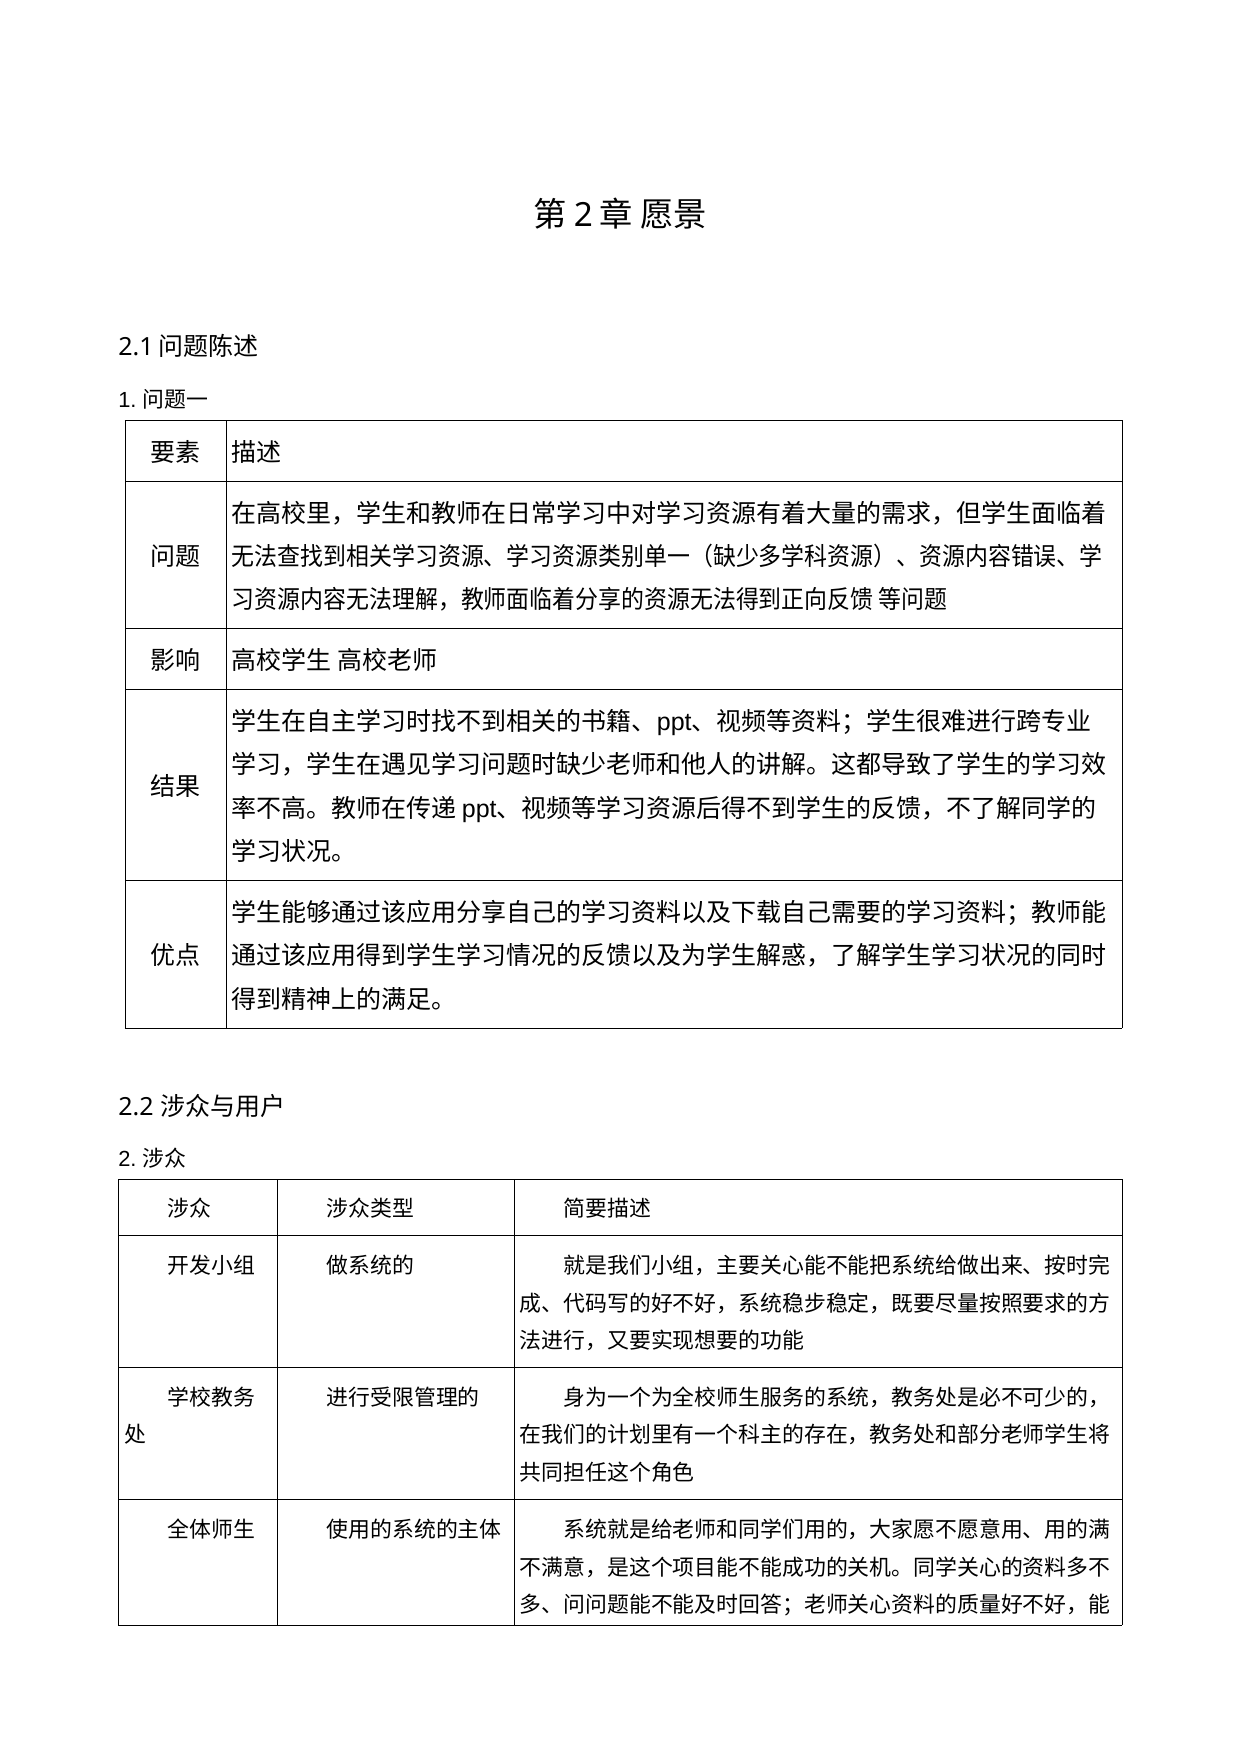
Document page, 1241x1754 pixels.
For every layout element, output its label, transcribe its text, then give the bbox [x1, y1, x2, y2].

table_header 要素 [126, 421, 226, 481]
table_cell 学生能够通过该应用分享自己的学习资料以及下载自己需要的学习资料；教师能通过该应用得到学生学习情况的反馈以及为学生解惑，了解学生学习状况的同时得到精神上的满足。 [227, 881, 1122, 1028]
table_cell 学生在自主学习时找不到相关的书籍、ppt、视频等资料；学生很难进行跨专业学习，学生在遇见学习问题时缺少老师和他人的讲解。这都导致了学生的学习效率不高。教师在传递ppt、视频等学习资源后得不到学生的反馈，不了解同学的学习状况。 [227, 690, 1122, 880]
subtitle 问题一 [118, 382, 1122, 414]
table_cell 身为一个为全校师生服务的系统，教务处是必不可少的，在我们的计划里有一个科主的存在，教务处和部分老师学生将共同担任这个角色 [515, 1368, 1122, 1499]
subtitle 2.1问题陈述 [118, 327, 1122, 363]
table_cell 在高校里，学生和教师在日常学习中对学习资源有着大量的需求，但学生面临着无法查找到相关学习资源、学习资源类别单一（缺少多学科资源）、资源内容错误、学习资源内容无法理解，教师面临着分享的资源无法得到正向反馈 等问题 [227, 482, 1122, 628]
table_cell 全体师生 [119, 1500, 277, 1625]
table_cell 进行受限管理的 [278, 1368, 514, 1499]
table_cell 学校教务处 [119, 1368, 277, 1499]
table_cell 做系统的 [278, 1236, 514, 1367]
table_cell 使用的系统的主体 [278, 1500, 514, 1625]
table_cell 高校学生 高校老师 [227, 629, 1122, 689]
subtitle 2.2 涉众与用户 [118, 1086, 1122, 1122]
table_cell 开发小组 [119, 1236, 277, 1367]
table_cell 优点 [126, 881, 226, 1028]
table_header 简要描述 [515, 1180, 1122, 1235]
table_header 涉众 [119, 1180, 277, 1235]
table_header 涉众类型 [278, 1180, 514, 1235]
table_cell 问题 [126, 482, 226, 628]
table_cell 结果 [126, 690, 226, 880]
table_cell 系统就是给老师和同学们用的，大家愿不愿意用、用的满不满意，是这个项目能不能成功的关机。同学关心的资料多不多、问问题能不能及时回答；老师关心资料的质量好不好，能 [515, 1500, 1122, 1625]
table_cell 影响 [126, 629, 226, 689]
subtitle 涉众 [118, 1141, 1122, 1173]
table_header 描述 [227, 421, 1122, 481]
subtitle 第2章 愿景 [118, 188, 1122, 236]
table_cell 就是我们小组，主要关心能不能把系统给做出来、按时完成、代码写的好不好，系统稳步稳定，既要尽量按照要求的方法进行，又要实现想要的功能 [515, 1236, 1122, 1367]
